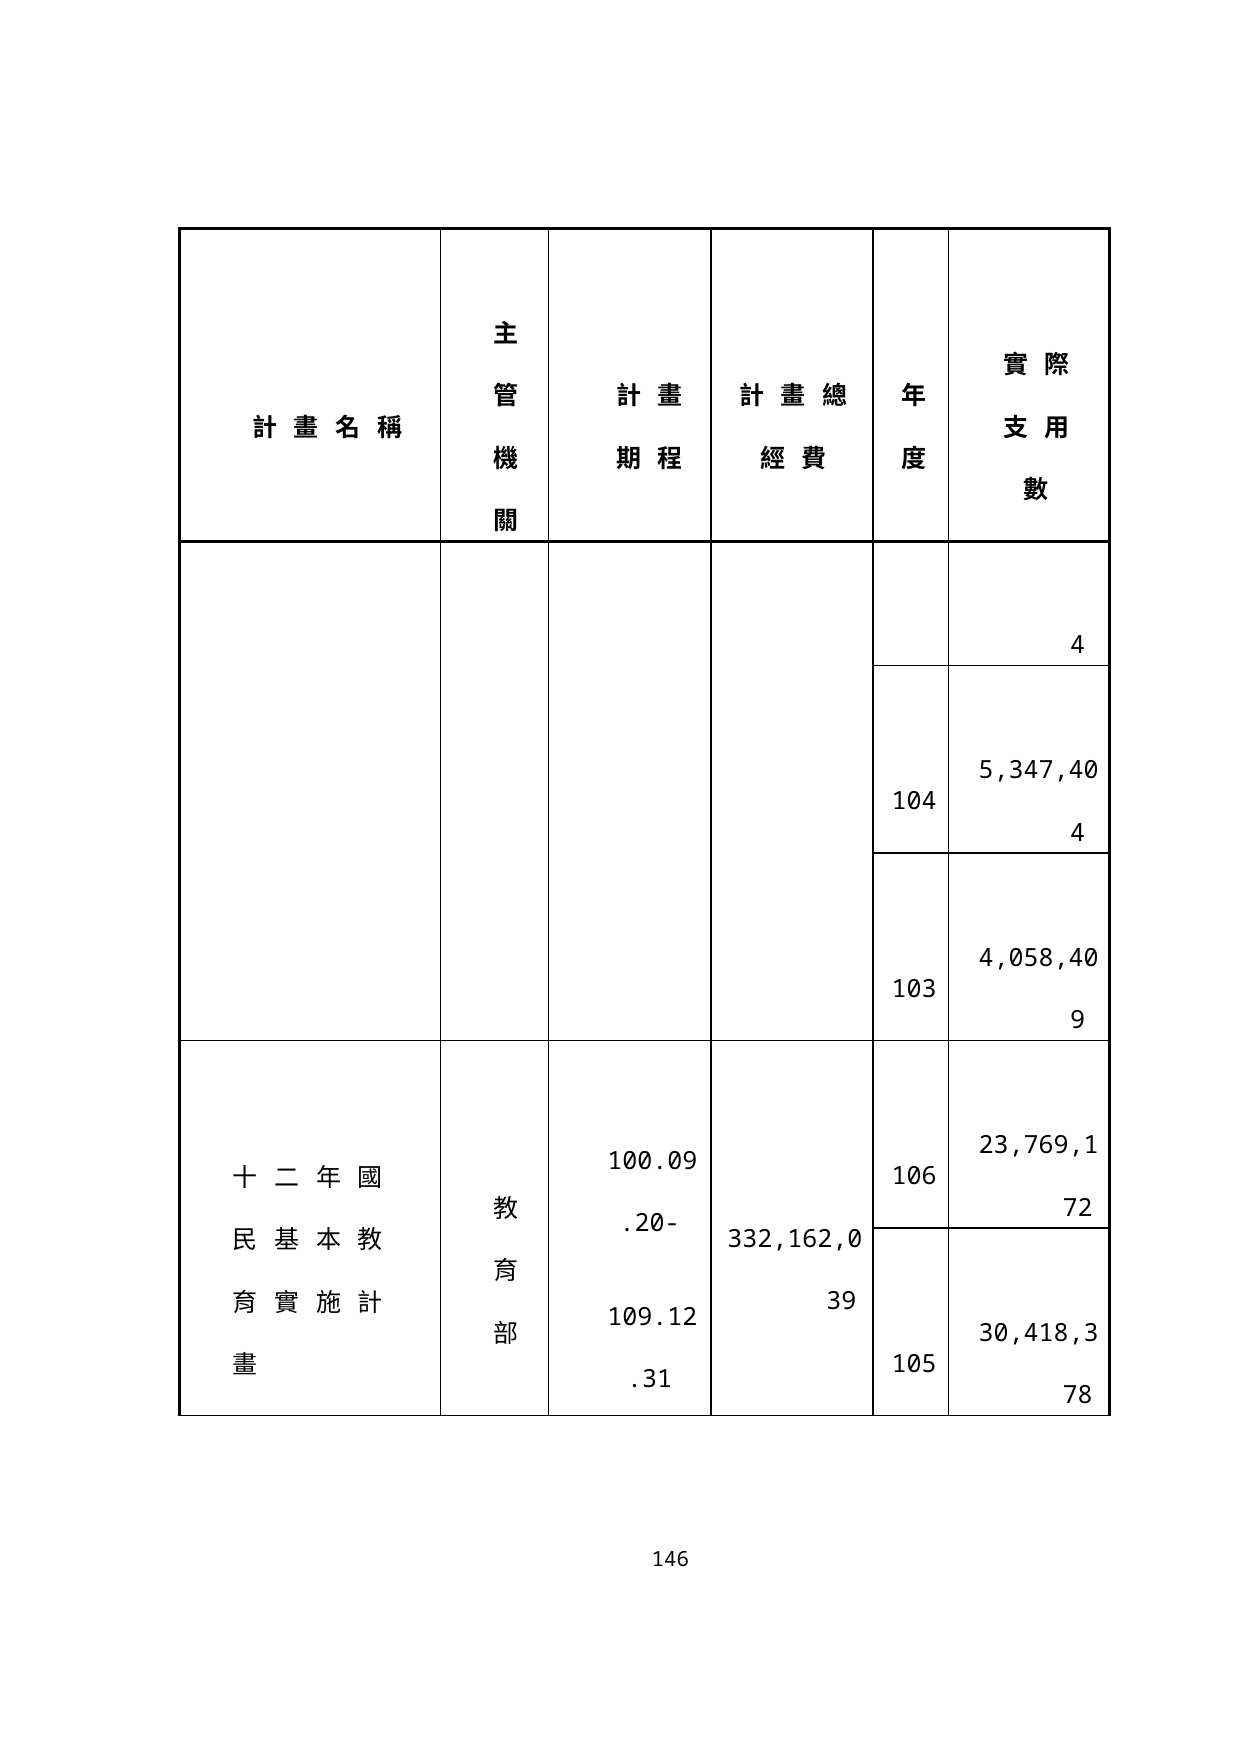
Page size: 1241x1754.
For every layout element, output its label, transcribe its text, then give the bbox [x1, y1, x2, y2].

table_cell [441, 543, 548, 1040]
table_cell [874, 543, 948, 665]
table_cell 332,162,039 [712, 1041, 872, 1415]
table_cell 23,769,172 [949, 1041, 1108, 1227]
table_cell 105 [874, 1229, 948, 1415]
table_header 計畫名稱 [181, 230, 440, 540]
table_cell 100.09.20- 109.12.31 [549, 1041, 710, 1415]
table_cell 103 [874, 854, 948, 1040]
table_cell 4,058,409 [949, 854, 1108, 1040]
table_header 主管機關 [441, 230, 548, 540]
table_cell 4 [949, 543, 1108, 665]
table_header 計畫總經費 [712, 230, 872, 540]
table_cell 106 [874, 1041, 948, 1227]
table_cell [181, 543, 440, 1040]
table_cell [549, 543, 710, 1040]
table_cell 104 [874, 666, 948, 852]
table_cell 十二年國民基本教育實施計畫 [181, 1041, 440, 1415]
table_cell 5,347,404 [949, 666, 1108, 852]
table_header 實際支用數 [949, 230, 1108, 540]
table_header 計畫期程 [549, 230, 710, 540]
table_cell [712, 543, 872, 1040]
table_cell 30,418,378 [949, 1229, 1108, 1415]
table_cell 教育部 [441, 1041, 548, 1415]
table_header 年度 [874, 230, 948, 540]
